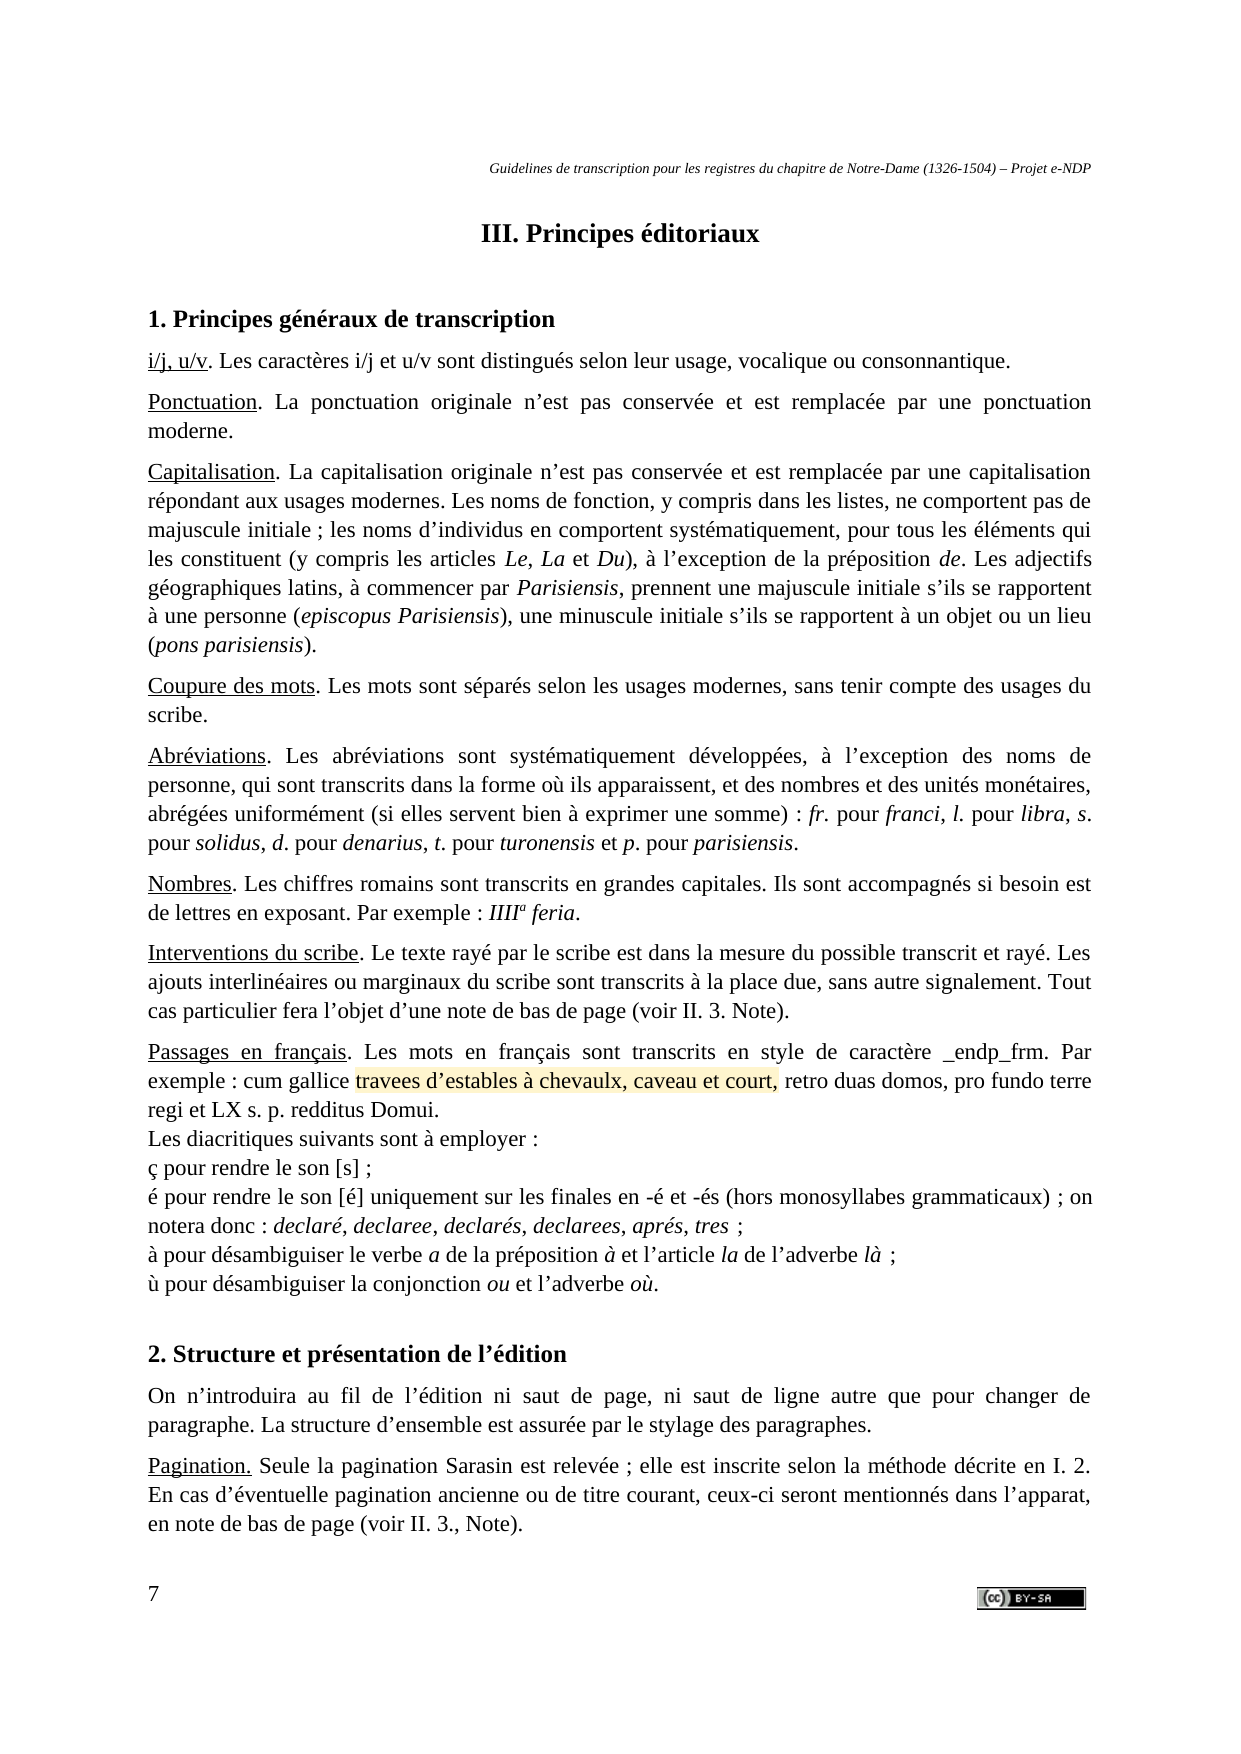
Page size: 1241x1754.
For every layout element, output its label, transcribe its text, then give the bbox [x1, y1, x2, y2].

text Abréviations. Les abréviations sont systématiquement développées, à l’exception des noms de personne, qui sont transcrits dans la forme où ils apparaissent, et des nombres et des unités monétaires, abrégées uniformément (si elles servent bien à exprimer une somme) : fr. pour franci, l. pour libra, s. pour solidus, d. pour denarius, t. pour turonensis et p. pour parisiensis. [148, 742, 1093, 855]
text à pour désambiguiser le verbe a de la préposition à et l’article la de l’adverbe là ; [148, 1241, 1093, 1267]
text On n’introduira au fil de l’édition ni saut de page, ni saut de ligne autre que pour changer de paragraphe. La structure d’ensemble est assurée par le stylage des paragraphes. [148, 1383, 1093, 1438]
text Capitalisation. La capitalisation originale n’est pas conservée et est remplacée par une capitalisation répondant aux usages modernes. Les noms de fonction, y compris dans les listes, ne comportent pas de majuscule initiale ; les noms d’individus en comportent systématiquement, pour tous les éléments qui les constituent (y compris les articles Le, La et Du), à l’exception de la préposition de. Les adjectifs géographiques latins, à commencer par Parisiensis, prennent une majuscule initiale s’ils se rapportent à une personne (episcopus Parisiensis), une minuscule initiale s’ils se rapportent à un objet ou un lieu (pons parisiensis). [148, 458, 1093, 658]
picture [977, 1587, 1087, 1610]
text i/j, u/v. Les caractères i/j et u/v sont distingués selon leur usage, vocalique ou consonnantique. [148, 347, 1093, 374]
text Pagination. Seule la pagination Sarasin est relevée ; elle est inscrite selon la méthode décrite en I. 2. En cas d’éventuelle pagination ancienne ou de titre courant, ceux-ci seront mentionnés dans l’apparat, en note de bas de page (voir II. 3., Note). [148, 1452, 1093, 1537]
text é pour rendre le son [é] uniquement sur les finales en -é et -és (hors monosyllabes grammaticaux) ; on notera donc : declaré, declaree, declarés, declarees, aprés, tres ; [148, 1183, 1093, 1238]
text Nombres. Les chiffres romains sont transcrits en grandes capitales. Ils sont accompagnés si besoin est de lettres en exposant. Par exemple : IIIIa feria. [148, 869, 1093, 925]
text Passages en français. Les mots en français sont transcrits en style de caractère _endp_frm. Par exemple : cum gallice travees d’estables à chevaulx, caveau et court, retro duas domos, pro fundo terre regi et LX s. p. redditus Domui. [148, 1038, 1093, 1122]
text Les diacritiques suivants sont à employer : [148, 1125, 1093, 1151]
text III. Principes éditoriaux [148, 217, 1093, 248]
text 2. Structure et présentation de l’édition [148, 1339, 1093, 1368]
text 1. Principes généraux de transcription [148, 304, 1093, 333]
text Ponctuation. La ponctuation originale n’est pas conservée et est remplacée par une ponctuation moderne. [148, 388, 1093, 443]
text ù pour désambiguiser la conjonction ou et l’adverbe où. [148, 1269, 1093, 1296]
text ç pour rendre le son [s] ; [148, 1154, 1093, 1180]
text Coupure des mots. Les mots sont séparés selon les usages modernes, sans tenir compte des usages du scribe. [148, 672, 1093, 728]
text Interventions du scribe. Le texte rayé par le scribe est dans la mesure du possible transcrit et rayé. Les ajouts interlinéaires ou marginaux du scribe sont transcrits à la place due, sans autre signalement. Tout cas particulier fera l’objet d’une note de bas de page (voir II. 3. Note). [148, 939, 1093, 1023]
